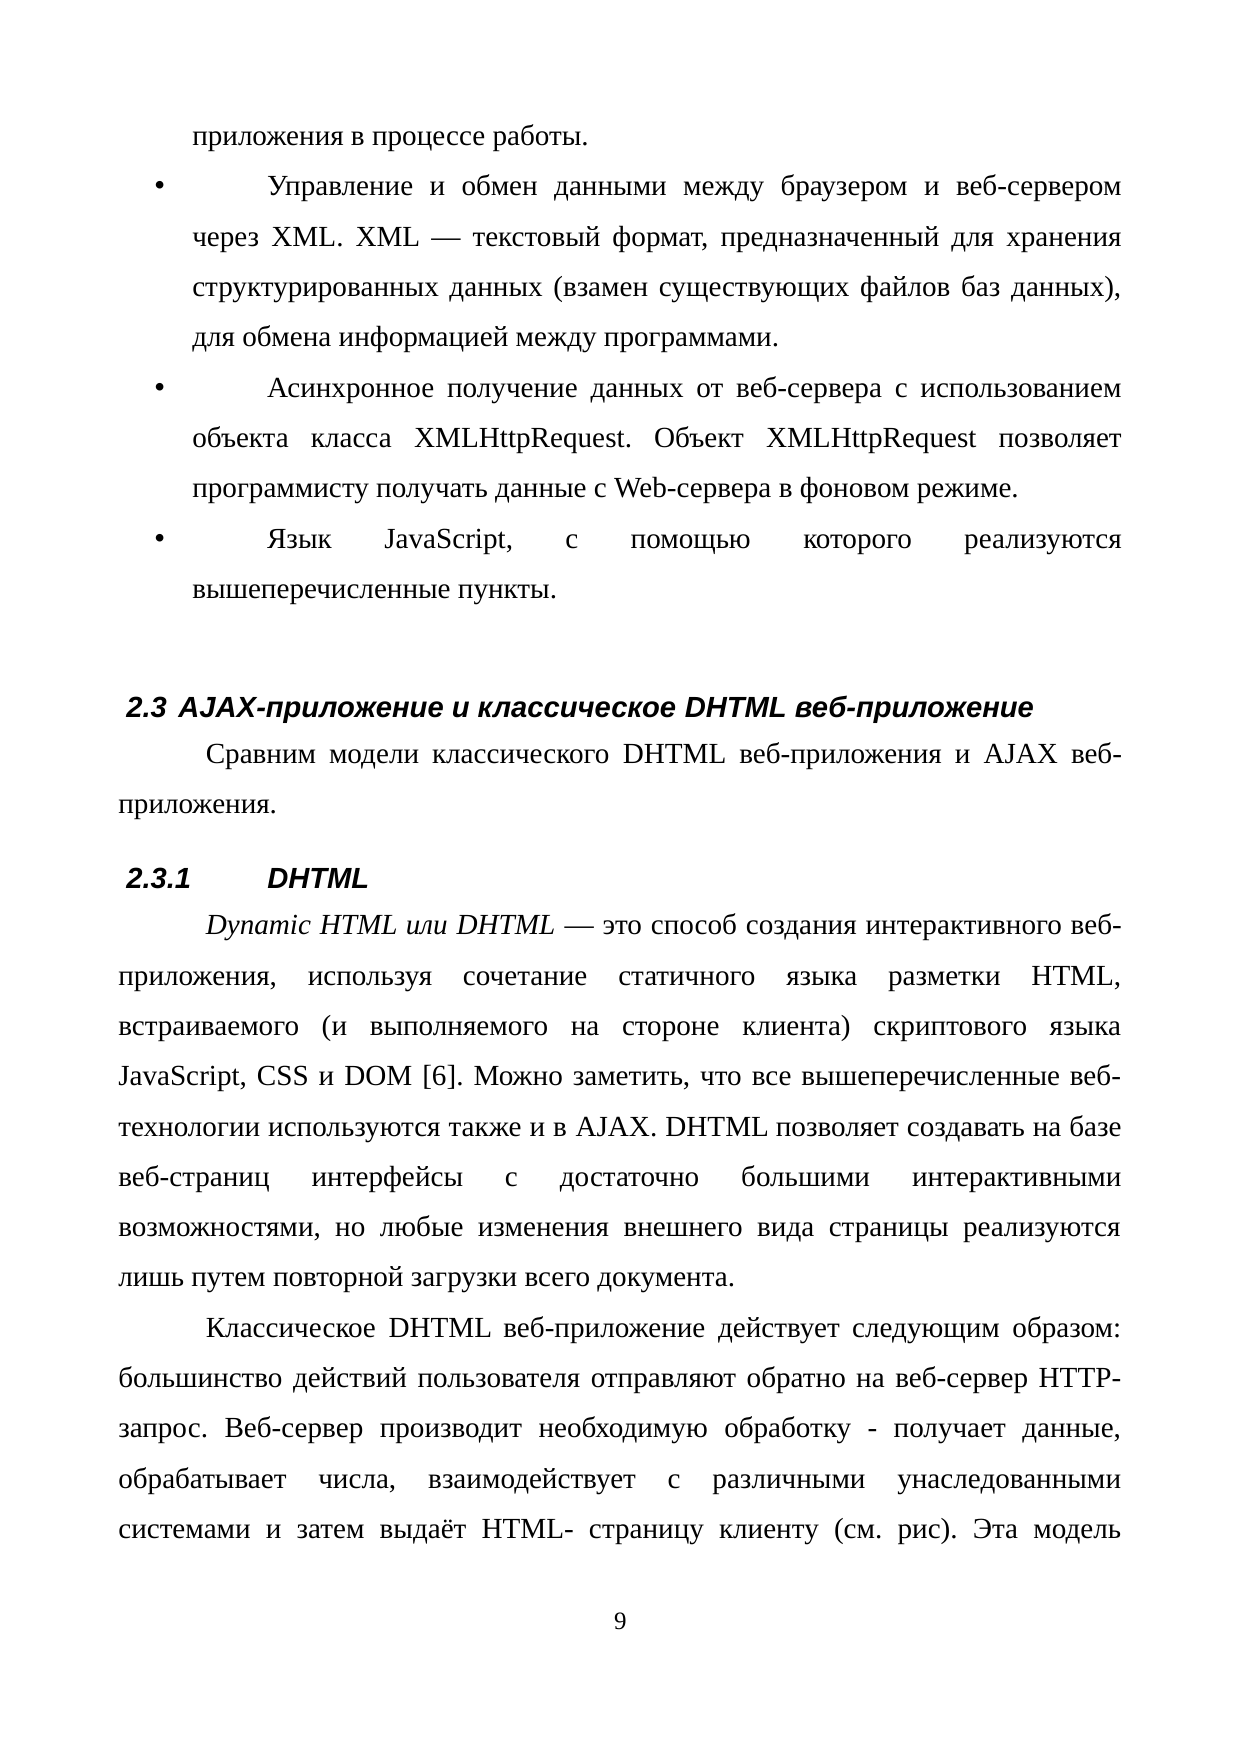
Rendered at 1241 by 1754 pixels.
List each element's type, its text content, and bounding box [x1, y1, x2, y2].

list Управление и обмен данными между браузером и веб-сервером через XML. XML — текстовый формат, предназначенный для хранения структурированных данных (взамен существующих файлов баз данных), для обмена информацией между программами. [154, 168, 1122, 353]
subtitle DHTML [118, 861, 1122, 895]
text Dynamic HTML или DHTML — это способ создания интерактивного веб-приложения, используя сочетание статичного языка разметки HTML, встраиваемого (и выполняемого на стороне клиента) скриптового языка JavaScript, CSS и DOM [6]. Можно заметить, что все вышеперечисленные веб-технологии используются также и в AJAX. DHTML позволяет создавать на базе веб-страниц интерфейсы с достаточно большими интерактивными возможностями, но любые изменения внешнего вида страницы реализуются лишь путем повторной загрузки всего документа. [118, 907, 1122, 1293]
list Асинхронное получение данных от веб-сервера с использованием объекта класса XMLHttpRequest. Объект XMLHttpRequest позволяет программисту получать данные с Web-сервера в фоновом режиме. [154, 370, 1122, 504]
list Язык JavaScript, с помощью которого реализуются вышеперечисленные пункты. [154, 521, 1122, 605]
subtitle AJAX-приложение и классическое DHTML веб-приложение [118, 690, 1122, 723]
text Классическое DHTML веб-приложение действует следующим образом: большинство действий пользователя отправляют обратно на веб-сервер HTTP-запрос. Веб-сервер производит необходимую обработку - получает данные, обрабатывает числа, взаимодействует с различными унаследованными системами и затем выдаёт HTML- страницу клиенту (см. рис). Эта модель [118, 1310, 1122, 1545]
list приложения в процессе работы. [154, 118, 1122, 152]
text Сравним модели классического DHTML веб-приложения и AJAX веб-приложения. [118, 736, 1122, 819]
